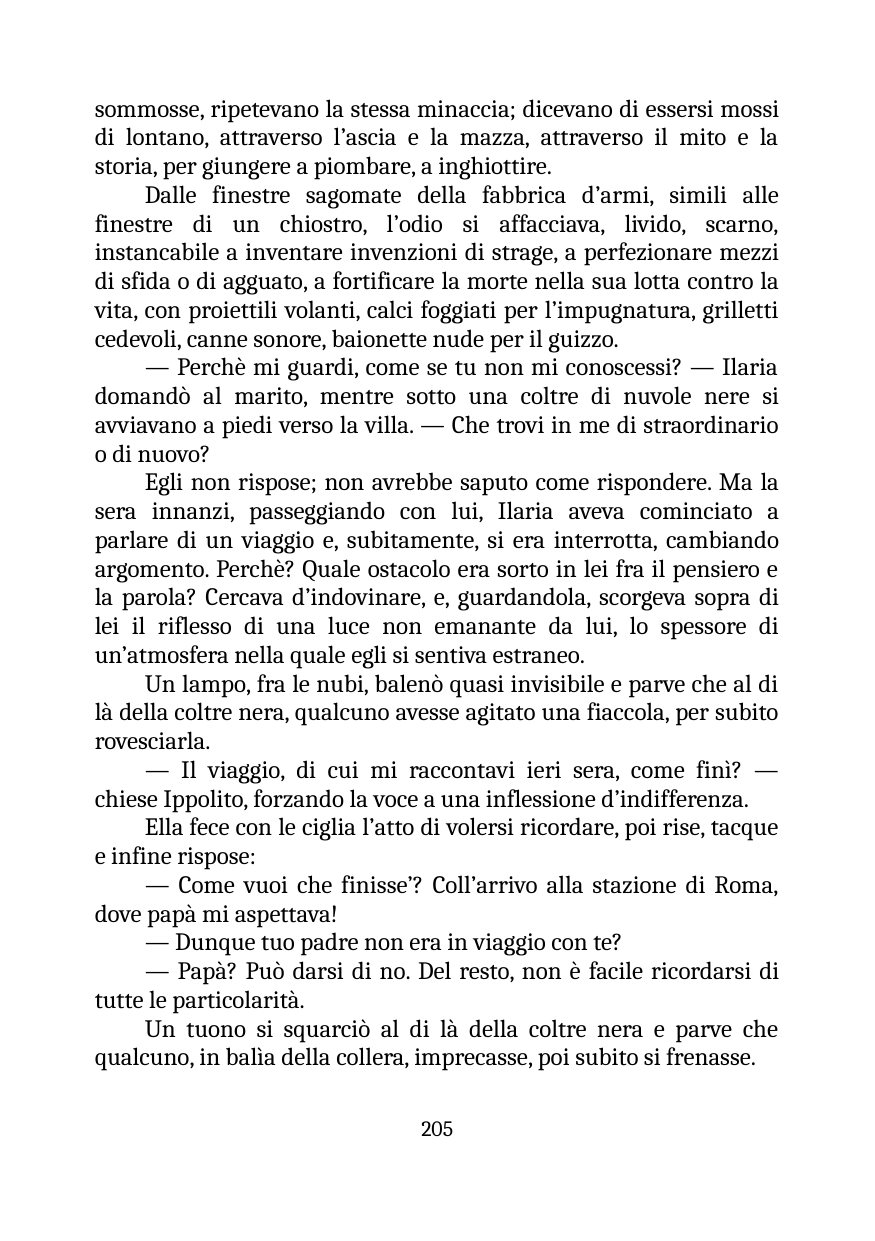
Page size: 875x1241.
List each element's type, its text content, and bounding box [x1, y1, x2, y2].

text sommosse, ripetevano la stessa minaccia; dicevano di essersi mossi di lontano, attraverso l’ascia e la mazza, attraverso il mito e la storia, per giungere a piombare, a inghiottire. [94, 94, 779, 181]
text Egli non rispose; non avrebbe saputo come rispondere. Ma la sera innanzi, passeggiando con lui, Ilaria aveva cominciato a parlare di un viaggio e, subitamente, si era interrotta, cambiando argomento. Perchè? Quale ostacolo era sorto in lei fra il pensiero e la parola? Cercava d’indovinare, e, guardandola, scorgeva sopra di lei il riflesso di una luce non emanante da lui, lo spessore di un’atmosfera nella quale egli si sentiva estraneo. [94, 468, 779, 669]
text — Il viaggio, di cui mi raccontavi ieri sera, come finì? — chiese Ippolito, forzando la voce a una inflessione d’indifferenza. [94, 756, 779, 813]
text Ella fece con le ciglia l’atto di volersi ricordare, poi rise, tacque e infine rispose: [94, 813, 779, 871]
text — Dunque tuo padre non era in viaggio con te? [94, 928, 779, 957]
text — Perchè mi guardi, come se tu non mi conoscessi? — Ilaria domandò al marito, mentre sotto una coltre di nuvole nere si avviavano a piedi verso la villa. — Che trovi in me di straordinario o di nuovo? [94, 353, 779, 468]
text — Papà? Può darsi di no. Del resto, non è facile ricordarsi di tutte le particolarità. [94, 957, 779, 1014]
text — Come vuoi che finisse’? Coll’arrivo alla stazione di Roma, dove papà mi aspettava! [94, 871, 779, 928]
text Un tuono si squarciò al di là della coltre nera e parve che qualcuno, in balìa della collera, imprecasse, poi subito si frenasse. [94, 1014, 779, 1072]
text Un lampo, fra le nubi, balenò quasi invisibile e parve che al di là della coltre nera, qualcuno avesse agitato una fiaccola, per subito rovesciarla. [94, 669, 779, 756]
text Dalle finestre sagomate della fabbrica d’armi, simili alle finestre di un chiostro, l’odio si affacciava, livido, scarno, instancabile a inventare invenzioni di strage, a perfezionare mezzi di sfida o di agguato, a fortificare la morte nella sua lotta contro la vita, con proiettili volanti, calci foggiati per l’impugnatura, grilletti cedevoli, canne sonore, baionette nude per il guizzo. [94, 181, 779, 353]
